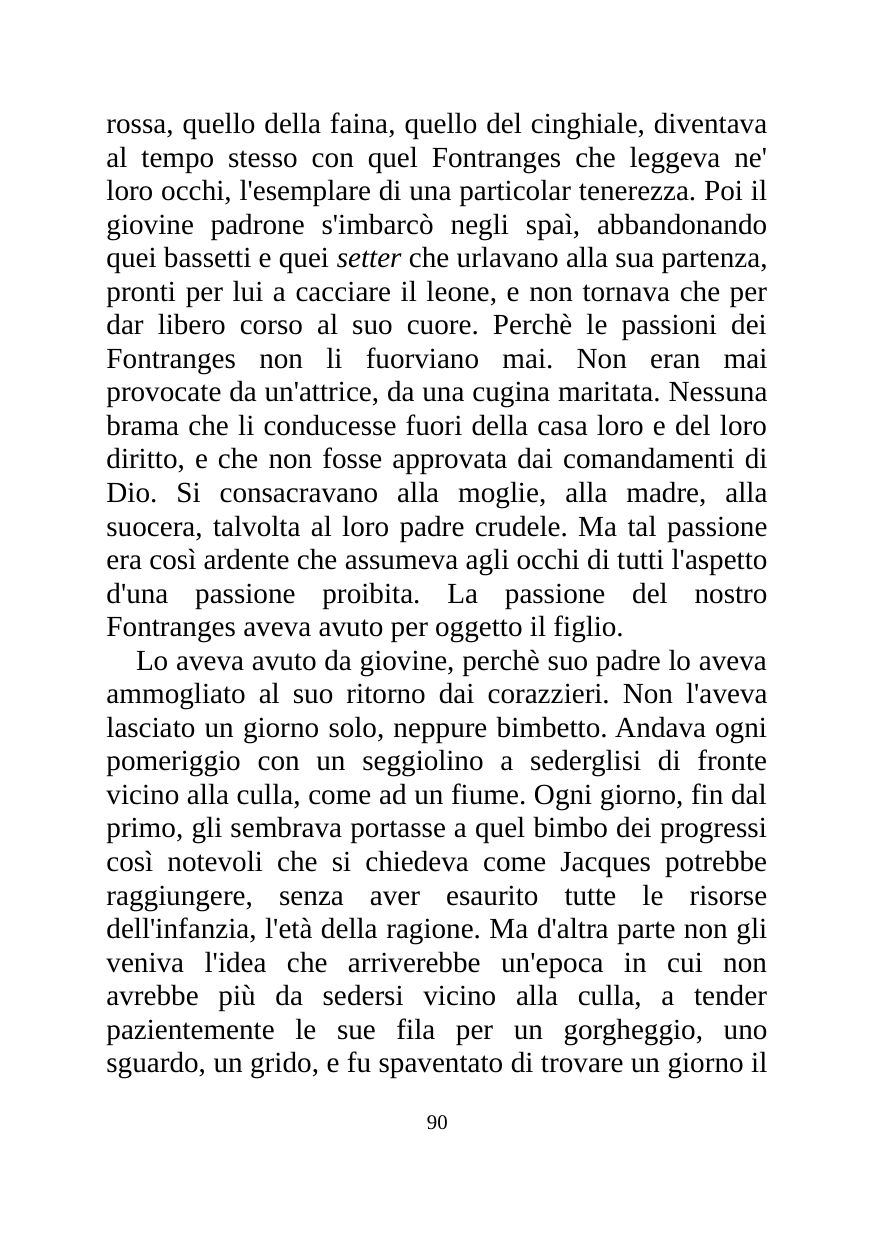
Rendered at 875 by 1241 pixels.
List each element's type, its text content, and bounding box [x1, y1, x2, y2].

text Lo aveva avuto da giovine, perchè suo padre lo aveva ammogliato al suo ritorno dai corazzieri. Non l'aveva lasciato un giorno solo, neppure bimbetto. Andava ogni pomeriggio con un seggiolino a sederglisi di fronte vicino alla culla, come ad un fiume. Ogni giorno, fin dal primo, gli sembrava portasse a quel bimbo dei progressi così notevoli che si chiedeva come Jacques potrebbe raggiungere, senza aver esaurito tutte le risorse dell'infanzia, l'età della ragione. Ma d'altra parte non gli veniva l'idea che arriverebbe un'epoca in cui non avrebbe più da sedersi vicino alla culla, a tender pazientemente le sue fila per un gorgheggio, uno sguardo, un grido, e fu spaventato di trovare un giorno il [106, 643, 768, 1079]
text rossa, quello della faina, quello del cinghiale, diventava al tempo stesso con quel Fontranges che leggeva ne' loro occhi, l'esemplare di una particolar tenerezza. Poi il giovine padrone s'imbarcò negli spaì, abbandonando quei bassetti e quei setter che urlavano alla sua partenza, pronti per lui a cacciare il leone, e non tornava che per dar libero corso al suo cuore. Perchè le passioni dei Fontranges non li fuorviano mai. Non eran mai provocate da un'attrice, da una cugina maritata. Nessuna brama che li conducesse fuori della casa loro e del loro diritto, e che non fosse approvata dai comandamenti di Dio. Si consacravano alla moglie, alla madre, alla suocera, talvolta al loro padre crudele. Ma tal passione era così ardente che assumeva agli occhi di tutti l'aspetto d'una passione proibita. La passione del nostro Fontranges aveva avuto per oggetto il figlio. [106, 106, 768, 643]
